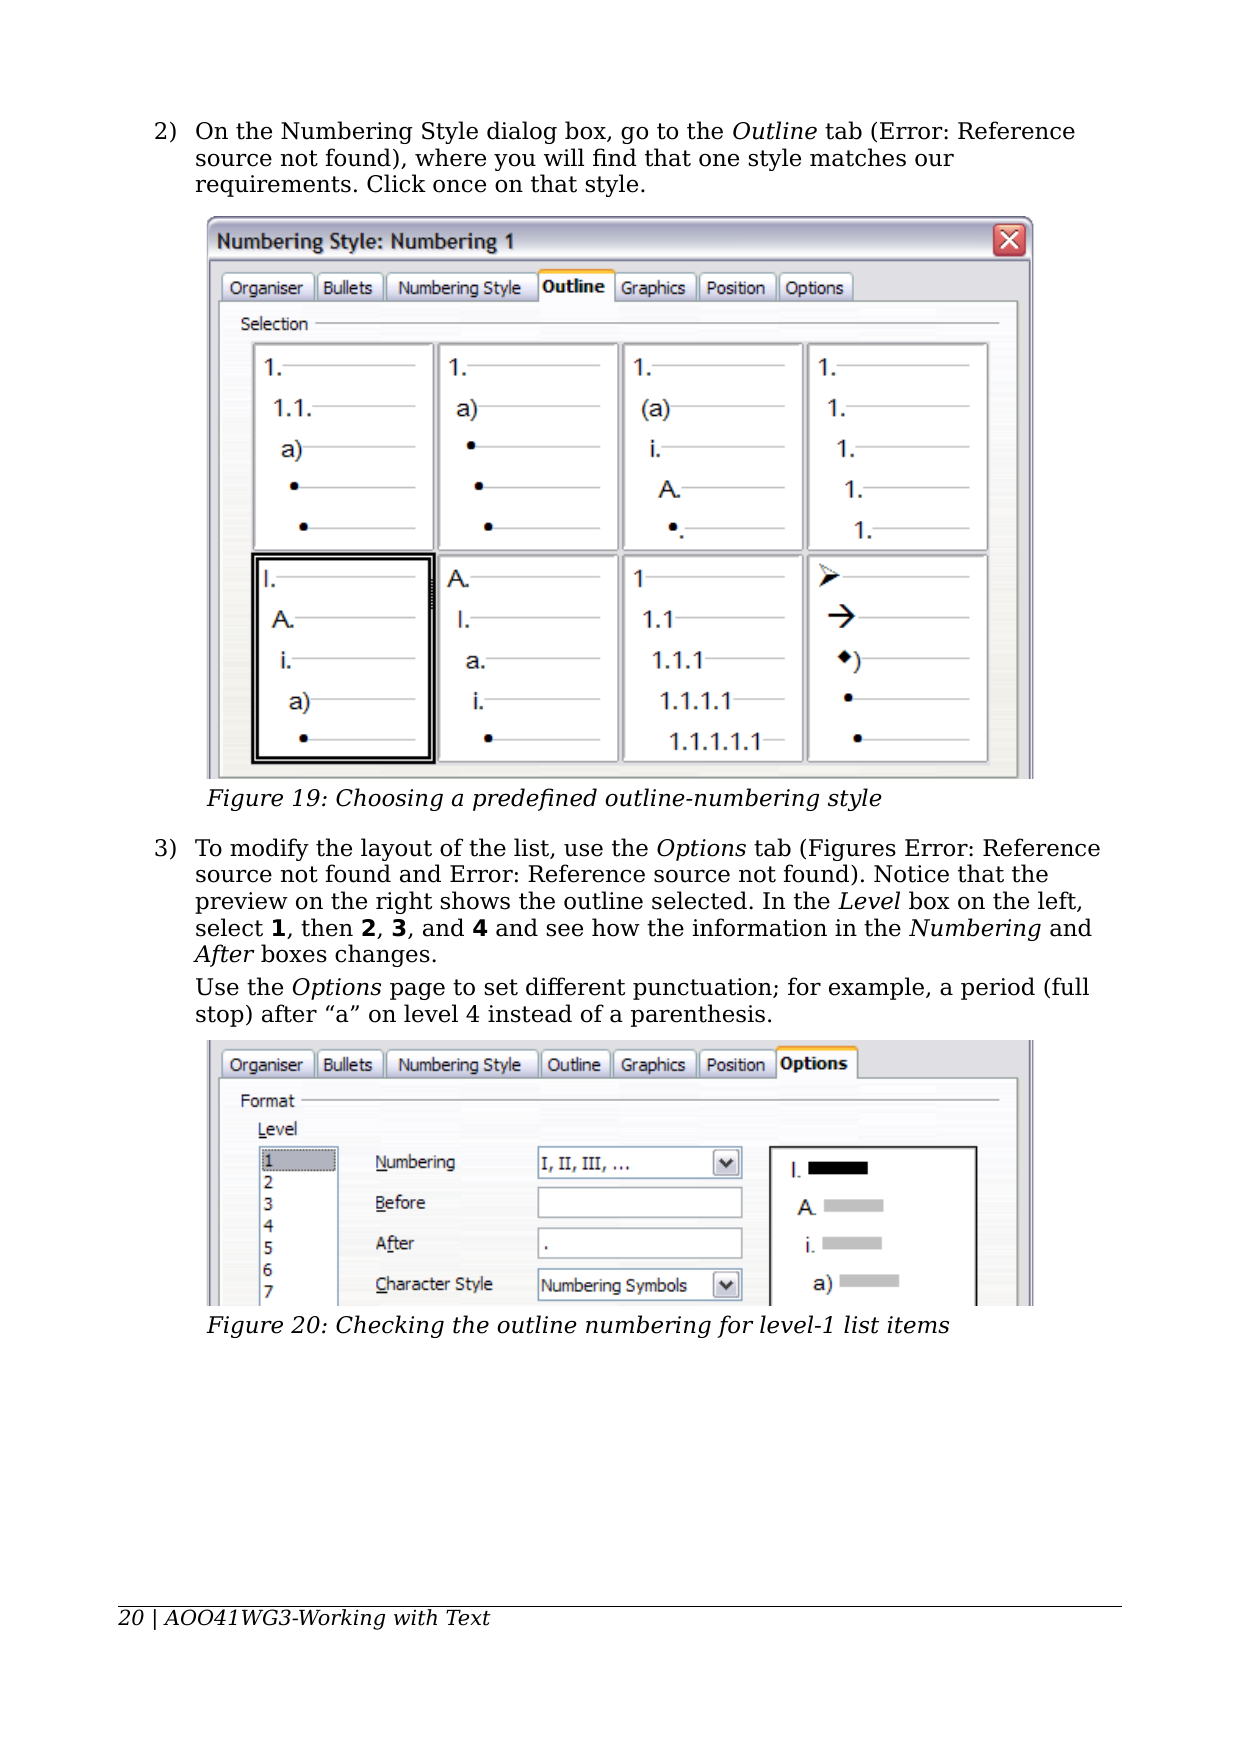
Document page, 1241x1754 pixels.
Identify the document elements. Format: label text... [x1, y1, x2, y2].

list Use the Options page to set different punctuation; for example, a period (full stop) after “a” on level 4 instead of a parenthesis. [195, 974, 1122, 1028]
picture [206, 216, 1034, 779]
list On the Numbering Style dialog box, go to the Outline tab (Error: Reference source not found), where you will find that one style matches our requirements. Click once on that style. [177, 118, 1122, 198]
list To modify the layout of the list, use the Options tab (Figures Error: Reference source not found and Error: Reference source not found). Notice that the preview on the right shows the outline selected. In the Level box on the left, select 1, then 2, 3, and 4 and see how the information in the Numbering and After boxes changes. [177, 835, 1122, 968]
text Figure 20: Checking the outline numbering for level-1 list items [207, 1312, 1033, 1339]
picture [206, 1040, 1034, 1306]
text Figure 19: Choosing a predefined outline-numbering style [207, 785, 1033, 812]
